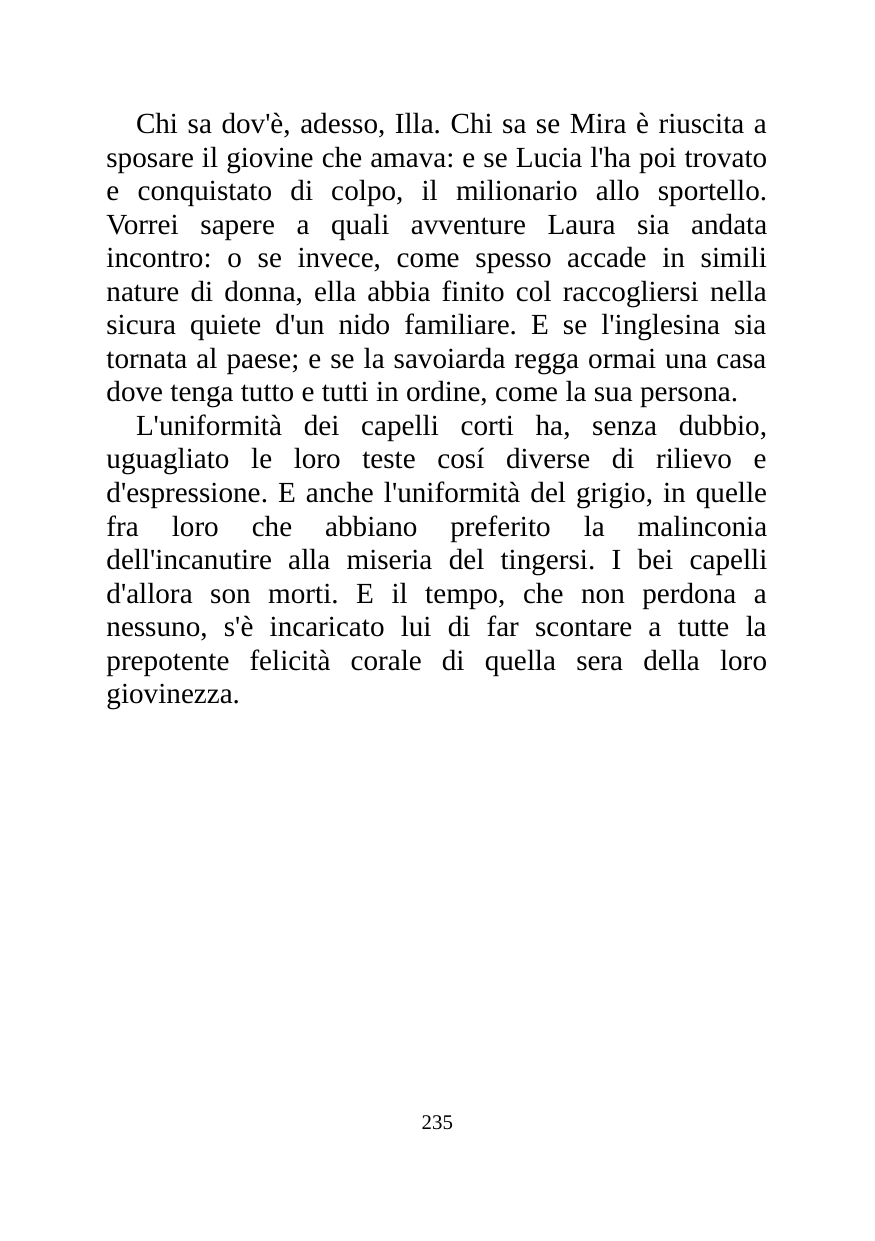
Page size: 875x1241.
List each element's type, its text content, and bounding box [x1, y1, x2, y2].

text Chi sa dov'è, adesso, Illa. Chi sa se Mira è riuscita a sposare il giovine che amava: e se Lucia l'ha poi trovato e conquistato di colpo, il milionario allo sportello. Vorrei sapere a quali avventure Laura sia andata incontro: o se invece, come spesso accade in simili nature di donna, ella abbia finito col raccogliersi nella sicura quiete d'un nido familiare. E se l'inglesina sia tornata al paese; e se la savoiarda regga ormai una casa dove tenga tutto e tutti in ordine, come la sua persona. [106, 106, 768, 408]
text L'uniformità dei capelli corti ha, senza dubbio, uguagliato le loro teste cosí diverse di rilievo e d'espressione. E anche l'uniformità del grigio, in quelle fra loro che abbiano preferito la malinconia dell'incanutire alla miseria del tingersi. I bei capelli d'allora son morti. E il tempo, che non perdona a nessuno, s'è incaricato lui di far scontare a tutte la prepotente felicità corale di quella sera della loro giovinezza. [106, 408, 768, 710]
